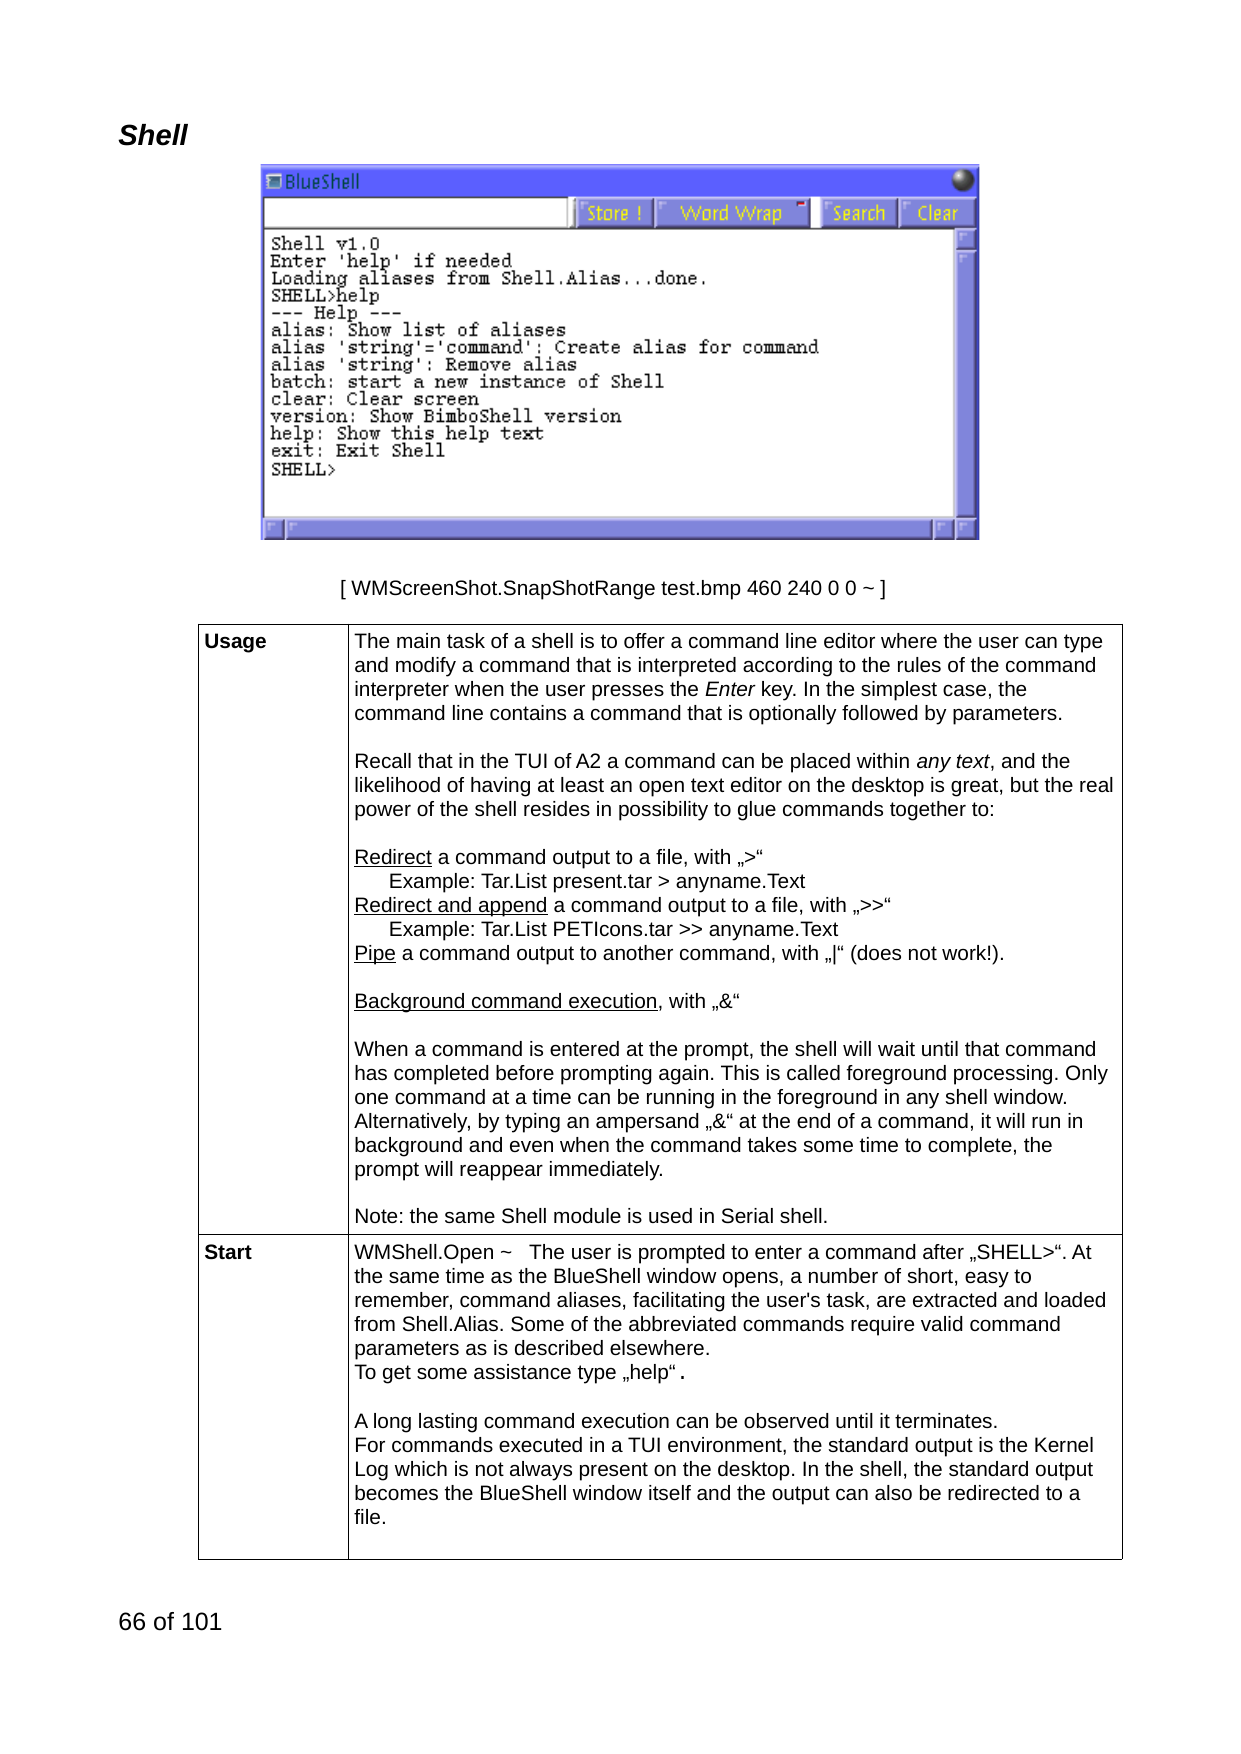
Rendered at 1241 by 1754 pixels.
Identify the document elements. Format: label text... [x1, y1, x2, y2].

picture [260, 164, 980, 540]
table_header Usage [199, 625, 348, 1234]
text [ WMScreenShot.SnapShotRange test.bmp 460 240 0 0 ~ ] [118, 576, 1122, 599]
subtitle Shell [118, 118, 1122, 152]
table_cell Start [199, 1235, 348, 1559]
table_header The main task of a shell is to offer a command line editor where the user can type and modify a command that is interpreted according to the rules of the command interpreter when the user presses the Enter key. In the simplest case, the command line contains a command that is optionally followed by parameters. Recall that in the TUI of A2 a command can be placed within any text, and the likelihood of having at least an open text editor on the desktop is great, but the real power of the shell resides in possibility to glue commands together to: Redirect a command output to a file, with „>“ Example: Tar.List present.tar > anyname.Text Redirect and append a command output to a file, with „>>“ Example: Tar.List PETIcons.tar >> anyname.Text Pipe a command output to another command, with „|“ (does not work!). Background command execution, with „&“ When a command is entered at the prompt, the shell will wait until that command has completed before prompting again. This is called foreground processing. Only one command at a time can be running in the foreground in any shell window. Alternatively, by typing an ampersand „&“ at the end of a command, it will run in background and even when the command takes some time to complete, the prompt will reappear immediately. Note: the same Shell module is used in Serial shell. [349, 625, 1122, 1234]
table_cell WMShell.Open ~ The user is prompted to enter a command after „SHELL>“. At the same time as the BlueShell window opens, a number of short, easy to remember, command aliases, facilitating the user's task, are extracted and loaded from Shell.Alias. Some of the abbreviated commands require valid command parameters as is described elsewhere. To get some assistance type „help“. A long lasting command execution can be observed until it terminates. For commands executed in a TUI environment, the standard output is the Kernel Log which is not always present on the desktop. In the shell, the standard output becomes the BlueShell window itself and the output can also be redirected to a file. [349, 1235, 1122, 1559]
